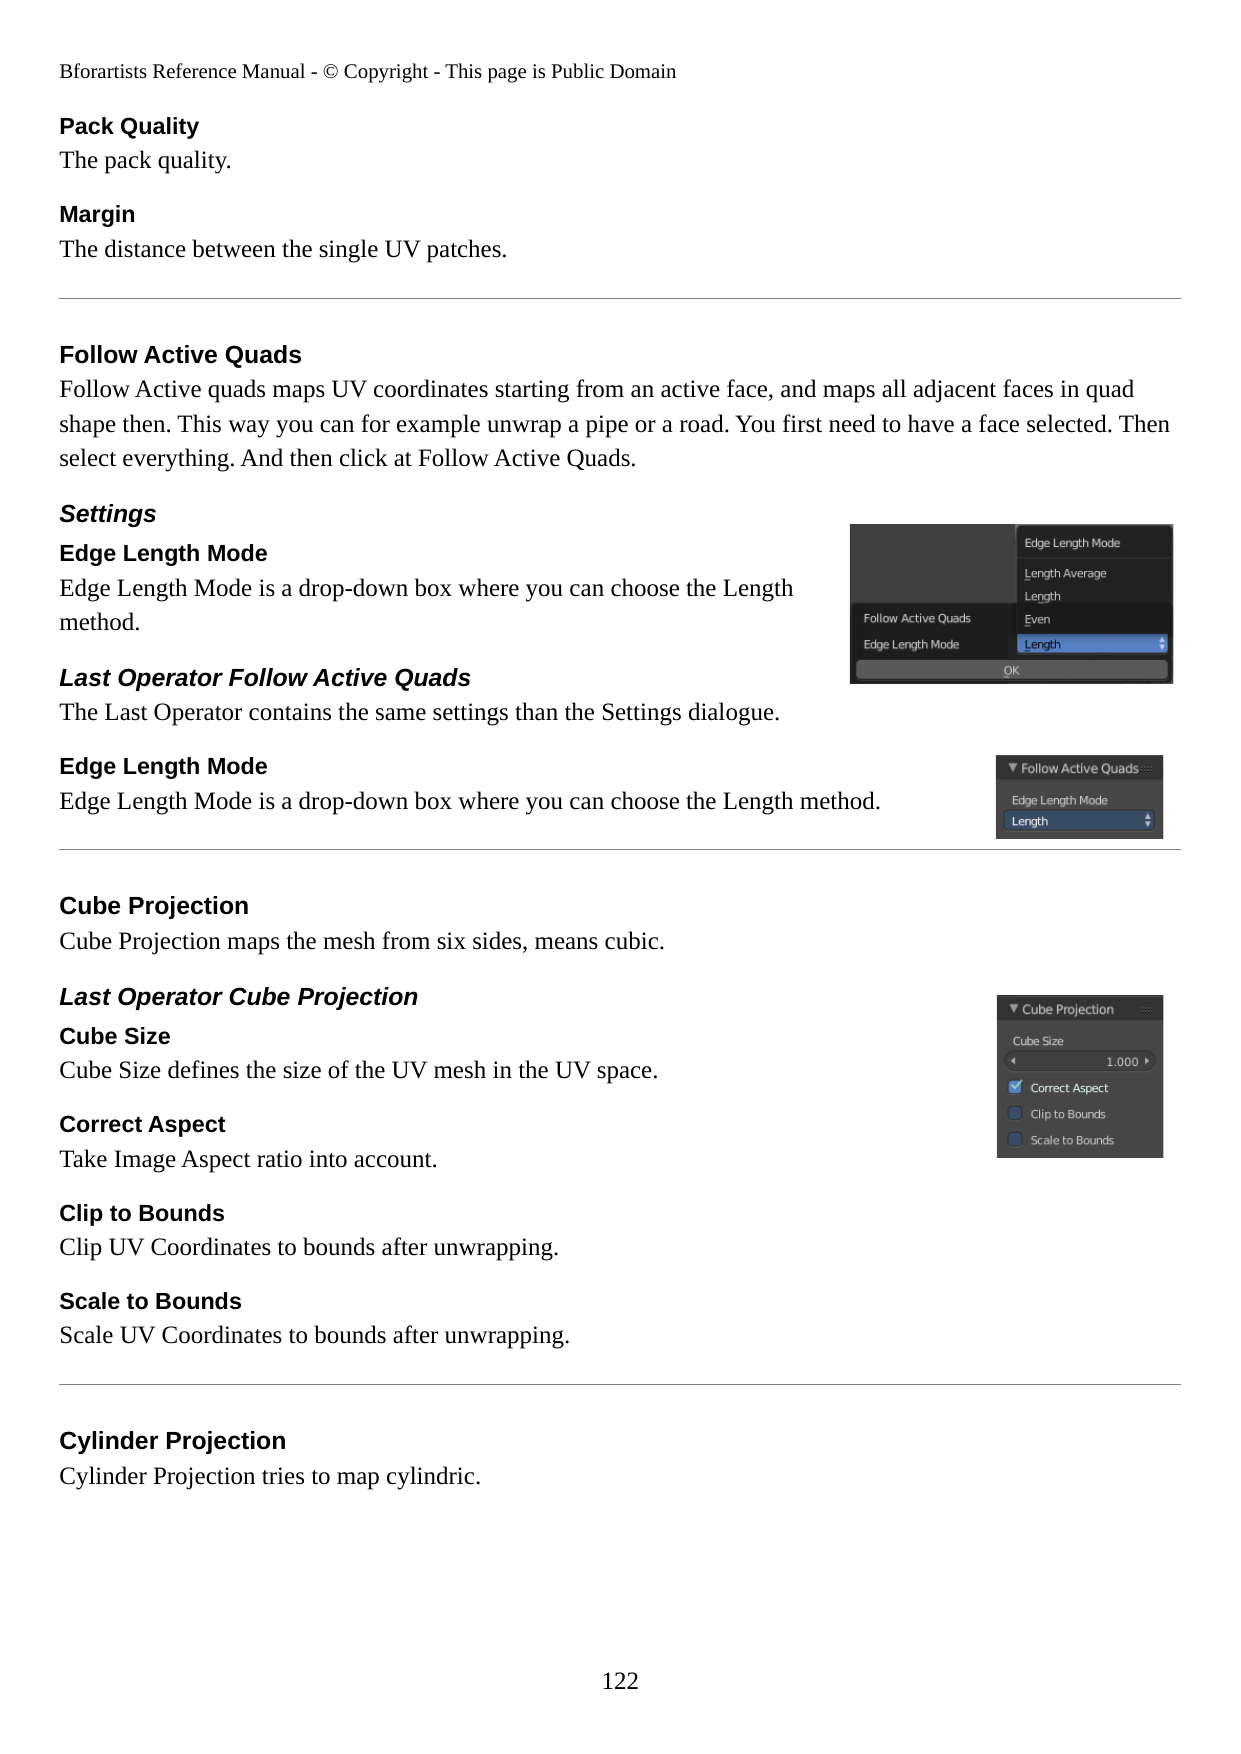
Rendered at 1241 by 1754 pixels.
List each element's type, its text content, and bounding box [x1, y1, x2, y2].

subtitle [1164, 1023, 1181, 1049]
subtitle Last Operator Follow Active Quads [59, 663, 1181, 691]
subtitle Correct Aspect [59, 1111, 996, 1138]
text The Last Operator contains the same settings than the Settings dialogue. [59, 697, 1181, 726]
text The pack quality. [59, 146, 1181, 174]
subtitle Last Operator Cube Projection [59, 982, 1181, 1010]
subtitle Scale to Bounds [59, 1288, 1181, 1314]
text Cylinder Projection tries to map cylindric. [59, 1461, 1181, 1490]
text Edge Length Mode is a drop-down box where you can choose the Length method. [59, 573, 849, 636]
subtitle Cylinder Projection [59, 1426, 1181, 1455]
subtitle Follow Active Quads [59, 340, 1181, 368]
text Edge Length Mode is a drop-down box where you can choose the Length method. [59, 786, 995, 814]
subtitle [1164, 1111, 1181, 1138]
text The distance between the single UV patches. [59, 234, 1181, 263]
subtitle Pack Quality [59, 113, 1181, 139]
picture [995, 755, 1164, 839]
subtitle Clip to Bounds [59, 1199, 1181, 1226]
picture [996, 995, 1164, 1158]
subtitle Settings [59, 499, 1181, 527]
text Take Image Aspect ratio into account. [59, 1144, 1181, 1173]
text Cube Projection maps the mesh from six sides, means cubic. [59, 926, 1181, 955]
picture [849, 524, 1174, 684]
text Clip UV Coordinates to bounds after unwrapping. [59, 1232, 1181, 1261]
text Cube Size defines the size of the UV mesh in the UV space. [59, 1056, 996, 1084]
text Scale UV Coordinates to bounds after unwrapping. [59, 1321, 1181, 1349]
subtitle Cube Size [59, 1023, 996, 1049]
text Follow Active quads maps UV coordinates starting from an active face, and maps all adjacent faces in quad shape then. This way you can for example unwrap a pipe or a road. You first need to have a face selected. Then select everything. And then click at Follow Active Quads. [59, 374, 1181, 472]
subtitle Edge Length Mode [59, 540, 849, 567]
subtitle Cube Projection [59, 891, 1181, 920]
subtitle Edge Length Mode [59, 753, 1181, 779]
subtitle Margin [59, 201, 1181, 228]
